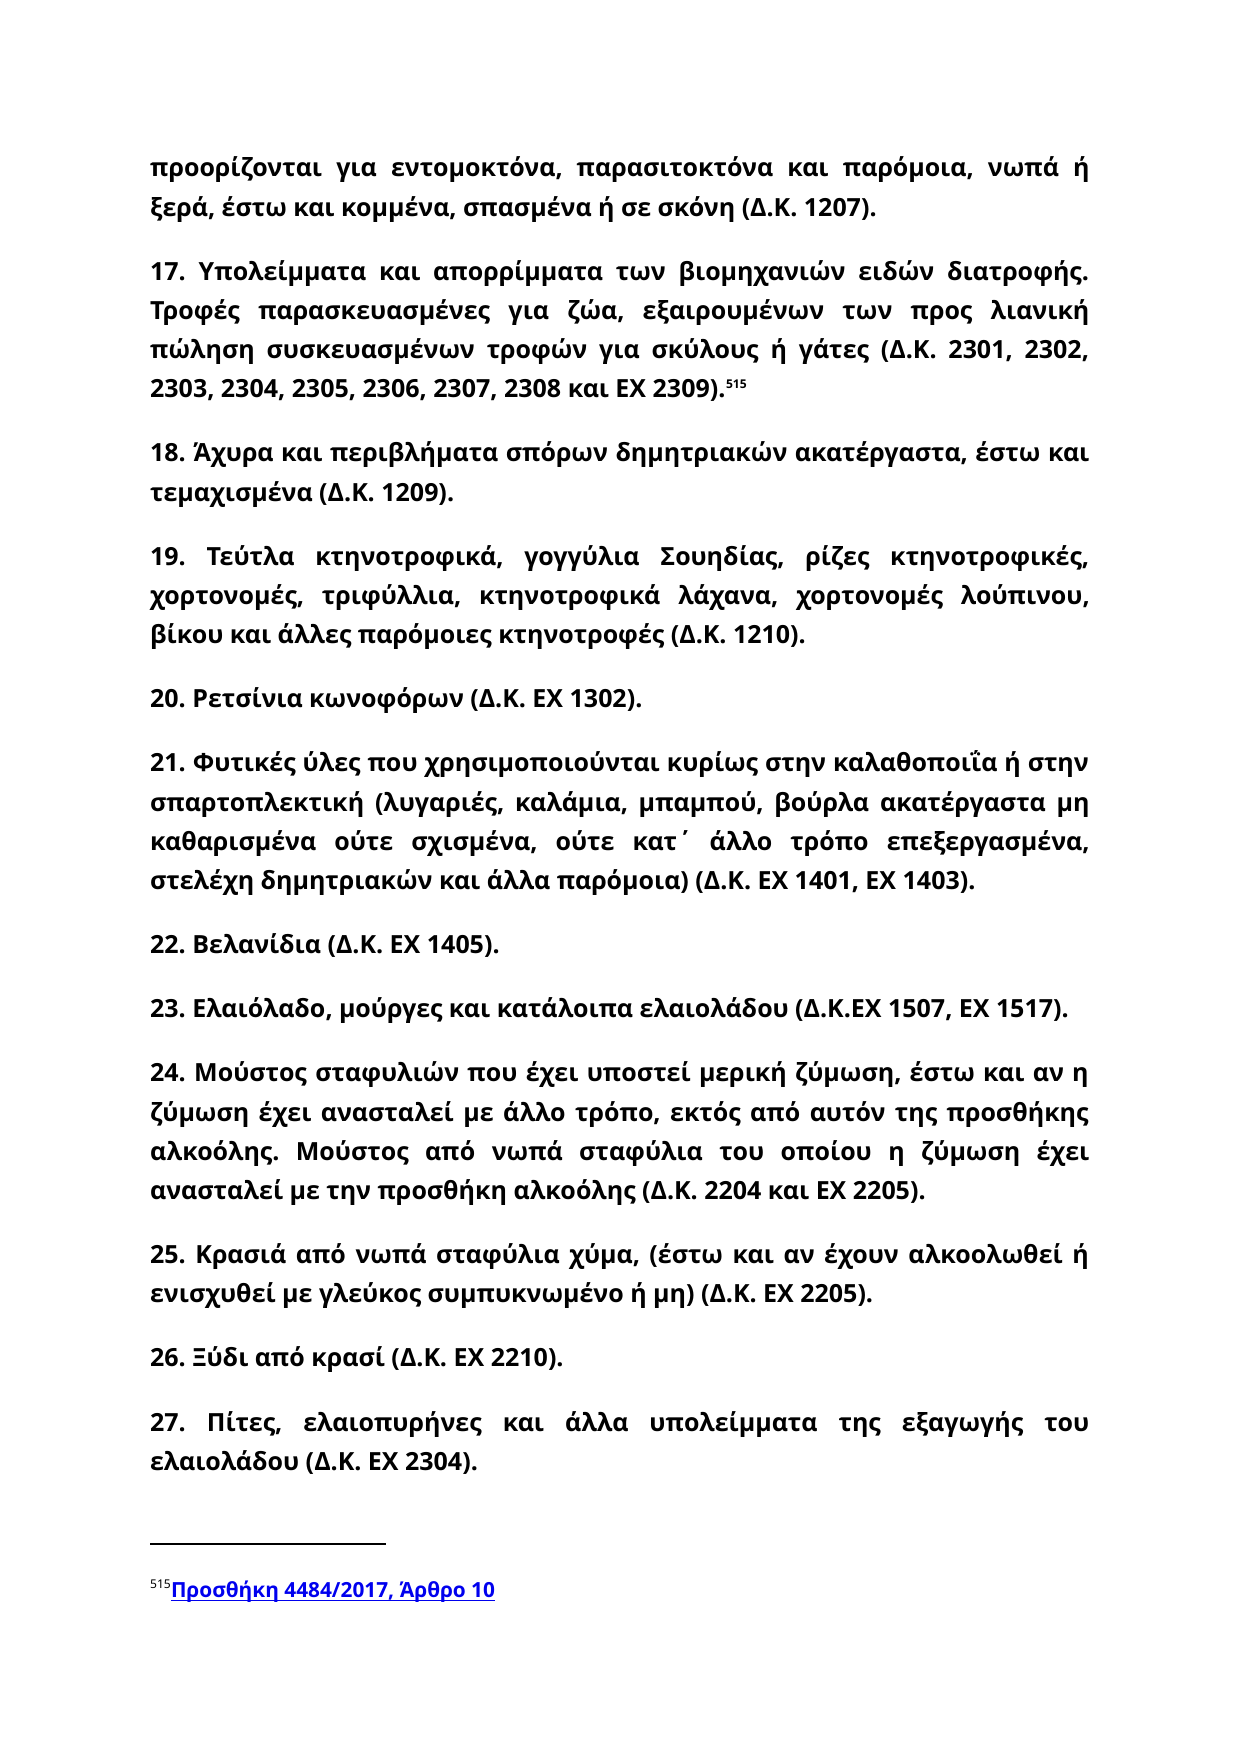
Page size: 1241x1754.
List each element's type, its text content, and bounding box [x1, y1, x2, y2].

text 24. Μούστος σταφυλιών που έχει υποστεί μερική ζύμωση, έστω και αν η ζύμωση έχει ανασταλεί με άλλο τρόπο, εκτός από αυτόν της προσθήκης αλκοόλης. Μούστος από νωπά σταφύλια του οποίου η ζύμωση έχει ανασταλεί με την προσθήκη αλκοόλης (Δ.Κ. 2204 και ΕΧ 2205). [150, 1055, 1090, 1207]
text 25. Κρασιά από νωπά σταφύλια χύμα, (έστω και αν έχουν αλκοολωθεί ή ενισχυθεί με γλεύκος συμπυκνωμένο ή μη) (Δ.Κ. ΕΧ 2205). [150, 1237, 1090, 1310]
text 21. Φυτικές ύλες που χρησιμοποιούνται κυρίως στην καλαθοποιΐα ή στην σπαρτοπλεκτική (λυγαριές, καλάμια, μπαμπού, βούρλα ακατέργαστα μη καθαρισμένα ούτε σχισμένα, ούτε κατ΄ άλλο τρόπο επεξεργασμένα, στελέχη δημητριακών και άλλα παρόμοια) (Δ.Κ. ΕΧ 1401, ΕΧ 1403). [150, 745, 1090, 897]
text 18. Άχυρα και περιβλήματα σπόρων δημητριακών ακατέργαστα, έστω και τεμαχισμένα (Δ.Κ. 1209). [150, 435, 1090, 508]
text 27. Πίτες, ελαιοπυρήνες και άλλα υπολείμματα της εξαγωγής του ελαιολάδου (Δ.Κ. ΕΧ 2304). [150, 1404, 1090, 1477]
text 26. Ξύδι από κρασί (Δ.Κ. ΕΧ 2210). [150, 1340, 1090, 1374]
text 20. Ρετσίνια κωνοφόρων (Δ.Κ. ΕΧ 1302). [150, 681, 1090, 715]
text 22. Βελανίδια (Δ.Κ. ΕΧ 1405). [150, 927, 1090, 961]
text 23. Ελαιόλαδο, μούργες και κατάλοιπα ελαιολάδου (Δ.Κ.ΕΧ 1507, ΕΧ 1517). [150, 991, 1090, 1025]
text 19. Τεύτλα κτηνοτροφικά, γογγύλια Σουηδίας, ρίζες κτηνοτροφικές, χορτονομές, τριφύλλια, κτηνοτροφικά λάχανα, χορτονομές λούπινου, βίκου και άλλες παρόμοιες κτηνοτροφές (Δ.Κ. 1210). [150, 538, 1090, 651]
text προορίζονται για εντομοκτόνα, παρασιτοκτόνα και παρόμοια, νωπά ή ξερά, έστω και κομμένα, σπασμένα ή σε σκόνη (Δ.Κ. 1207). [150, 150, 1090, 223]
text 17. Υπολείμματα και απορρίμματα των βιομηχανιών ειδών διατροφής. Τροφές παρασκευασμένες για ζώα, εξαιρουμένων των προς λιανική πώληση συσκευασμένων τροφών για σκύλους ή γάτες (Δ.Κ. 2301, 2302, 2303, 2304, 2305, 2306, 2307, 2308 και ΕΧ 2309). [150, 253, 1090, 405]
text Προσθήκη 4484/2017, Άρθρο 10 [150, 1576, 1090, 1604]
